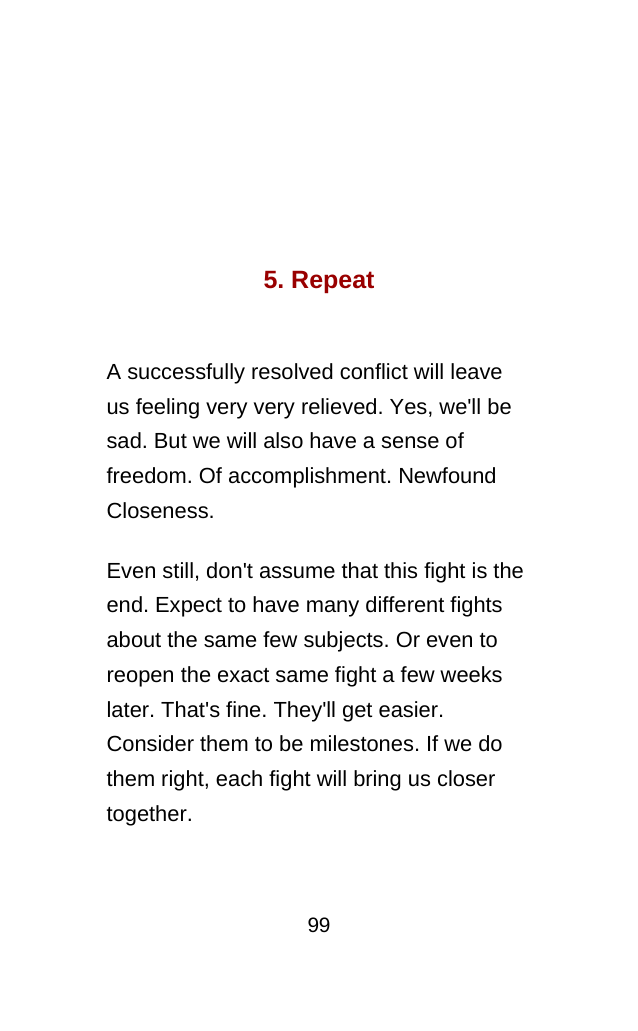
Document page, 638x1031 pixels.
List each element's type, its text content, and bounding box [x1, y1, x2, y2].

text Even still, don't assume that this fight is the end. Expect to have many different fights about the same few subjects. Or even to reopen the exact same fight a few weeks later. That's fine. They'll get easier. Consider them to be milestones. If we do them right, each fight will bring us closer together. [106, 558, 531, 826]
text A successfully resolved conflict will leave us feeling very very relieved. Yes, we'll be sad. But we will also have a sense of freedom. Of accomplishment. Newfound Closeness. [106, 359, 531, 523]
subtitle 5. Repeat [106, 265, 531, 293]
